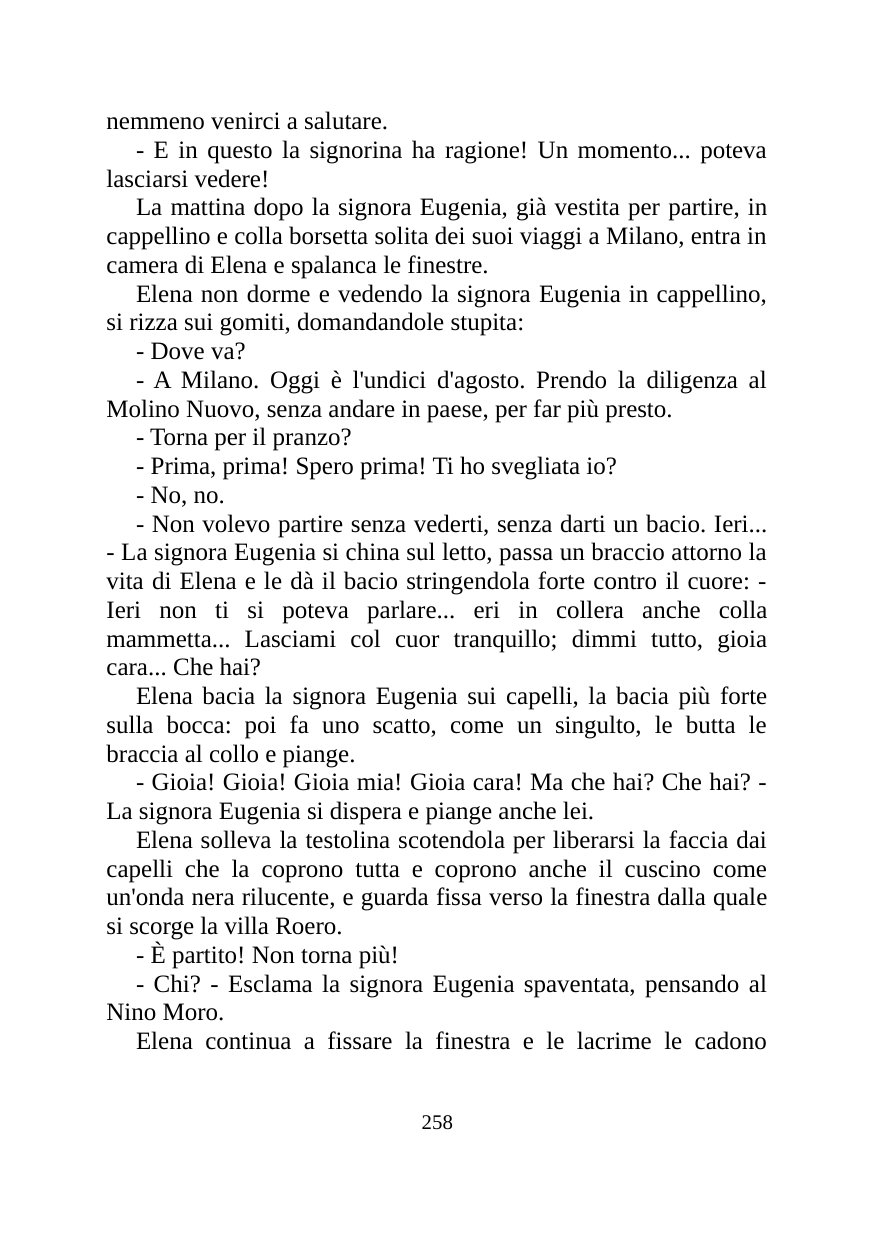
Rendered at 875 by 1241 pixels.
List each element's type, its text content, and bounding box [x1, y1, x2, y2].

text - Dove va? [106, 336, 768, 365]
text La mattina dopo la signora Eugenia, già vestita per partire, in cappellino e colla borsetta solita dei suoi viaggi a Milano, entra in camera di Elena e spalanca le finestre. [106, 192, 768, 279]
text Elena continua a fissare la finestra e le lacrime le cadono [106, 1026, 768, 1055]
text - Chi? - Esclama la signora Eugenia spaventata, pensando al Nino Moro. [106, 969, 768, 1026]
text - Gioia! Gioia! Gioia mia! Gioia cara! Ma che hai? Che hai? - La signora Eugenia si dispera e piange anche lei. [106, 767, 768, 825]
text - No, no. [106, 480, 768, 509]
text Elena non dorme e vedendo la signora Eugenia in cappellino, si rizza sui gomiti, domandandole stupita: [106, 279, 768, 336]
text Elena bacia la signora Eugenia sui capelli, la bacia più forte sulla bocca: poi fa uno scatto, come un singulto, le butta le braccia al collo e piange. [106, 681, 768, 767]
text Elena solleva la testolina scotendola per liberarsi la faccia dai capelli che la coprono tutta e coprono anche il cuscino come un'onda nera rilucente, e guarda fissa verso la finestra dalla quale si scorge la villa Roero. [106, 825, 768, 940]
text - A Milano. Oggi è l'undici d'agosto. Prendo la diligenza al Molino Nuovo, senza andare in paese, per far più presto. [106, 365, 768, 422]
text - Prima, prima! Spero prima! Ti ho svegliata io? [106, 451, 768, 480]
text - Torna per il pranzo? [106, 422, 768, 451]
text - È partito! Non torna più! [106, 940, 768, 969]
text nemmeno venirci a salutare. [106, 106, 768, 135]
text - Non volevo partire senza vederti, senza darti un bacio. Ieri... - La signora Eugenia si china sul letto, passa un braccio attorno la vita di Elena e le dà il bacio stringendola forte contro il cuore: - Ieri non ti si poteva parlare... eri in collera anche colla mammetta... Lasciami col cuor tranquillo; dimmi tutto, gioia cara... Che hai? [106, 509, 768, 681]
text - E in questo la signorina ha ragione! Un momento... poteva lasciarsi vedere! [106, 135, 768, 192]
